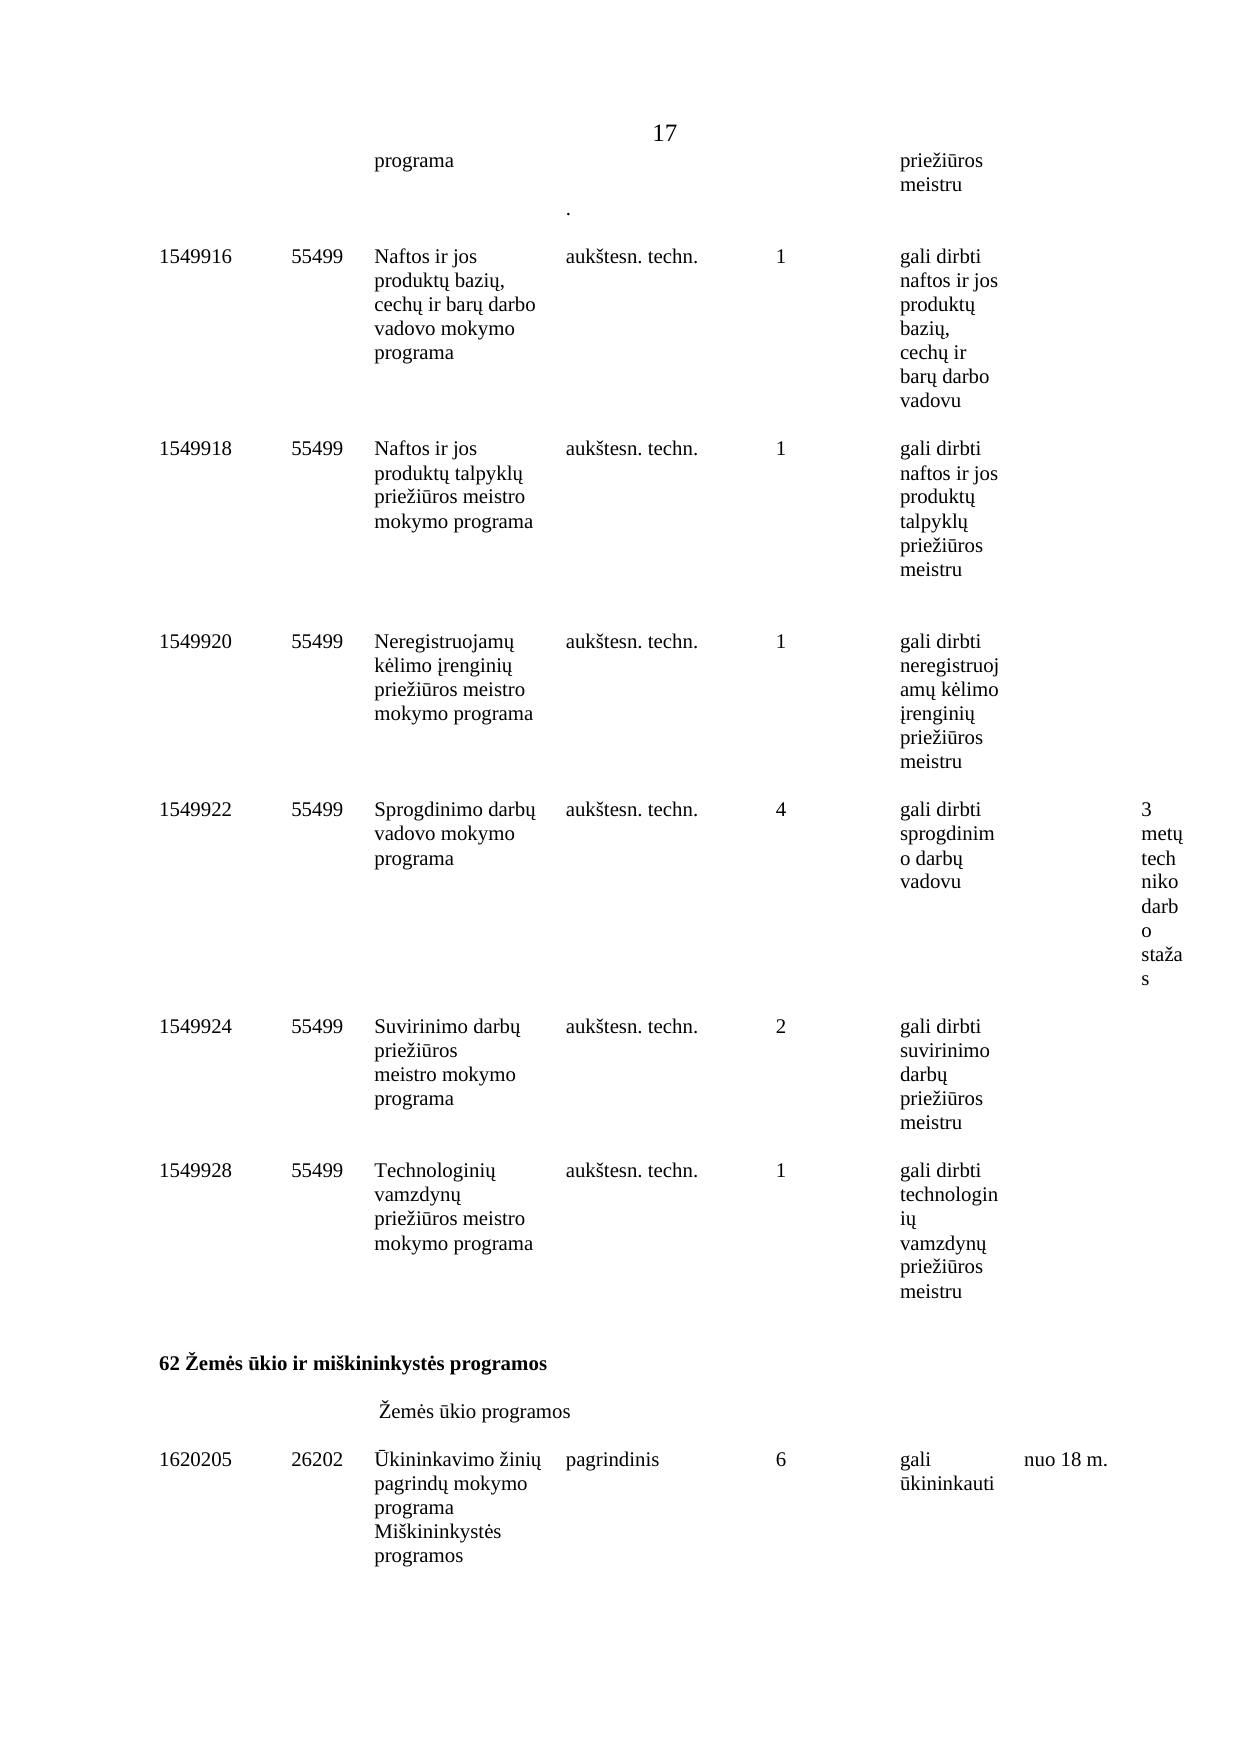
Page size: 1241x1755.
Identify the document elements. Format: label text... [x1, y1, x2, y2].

table_cell [280, 605, 363, 629]
table_cell Suvirinimo darbų priežiūros meistro mokymo programa [363, 1014, 554, 1134]
table_cell [363, 990, 554, 1014]
table_cell [764, 605, 888, 629]
table_cell [148, 1567, 280, 1591]
table_cell [280, 773, 363, 797]
table_cell [764, 1519, 888, 1567]
table_cell 1549918 [148, 436, 280, 460]
table_cell [363, 1327, 554, 1351]
table_cell [148, 268, 280, 412]
table_cell [889, 196, 1013, 220]
table_cell [1013, 1495, 1130, 1519]
table_cell 1 [764, 629, 888, 653]
table_cell [889, 605, 1013, 629]
table_cell [1130, 220, 1196, 244]
table_cell gali dirbti sprogdinimo darbų vadovu [889, 797, 1013, 990]
table_cell [554, 1327, 764, 1351]
table_cell 55499 [280, 244, 363, 268]
table_cell [148, 1375, 280, 1399]
table_cell [1130, 436, 1196, 460]
table_cell [764, 412, 888, 436]
table_cell [1130, 268, 1196, 412]
table_cell [764, 1423, 888, 1447]
table_cell [280, 1303, 363, 1327]
table_cell . [554, 196, 764, 220]
table_cell [1013, 653, 1130, 773]
table_cell [764, 1495, 888, 1519]
table_cell [554, 653, 764, 773]
table_cell [1013, 1351, 1130, 1375]
table_cell [1130, 1134, 1196, 1158]
table_cell [148, 773, 280, 797]
table_cell 1549924 [148, 1014, 280, 1038]
table_cell programa [363, 148, 554, 220]
table_cell [1130, 1567, 1196, 1591]
table_cell [1130, 460, 1196, 581]
table_cell [1130, 1519, 1196, 1567]
table_cell [889, 1351, 1013, 1375]
table_cell [889, 990, 1013, 1014]
table_cell [764, 1303, 888, 1327]
table_cell [1130, 1182, 1196, 1303]
table_cell [554, 220, 764, 244]
table_cell [280, 268, 363, 412]
table_cell [554, 268, 764, 412]
table_cell [1013, 1399, 1130, 1423]
table_cell [554, 581, 764, 605]
table_cell [148, 412, 280, 436]
table_cell 55499 [280, 797, 363, 893]
table_cell gali ūkininkauti [889, 1447, 1013, 1495]
table_cell nuo 18 m. [1013, 1447, 1130, 1495]
table_cell [280, 412, 363, 436]
table_cell [148, 1134, 280, 1158]
table_cell [889, 1423, 1013, 1447]
table_cell 1549928 [148, 1158, 280, 1182]
table_cell [1130, 1375, 1196, 1399]
table_cell [1013, 605, 1130, 629]
table_cell [363, 1423, 554, 1447]
table_cell [1130, 1423, 1196, 1447]
table_cell [1013, 1327, 1130, 1351]
table_cell [1013, 196, 1130, 220]
table_cell [1013, 1134, 1130, 1158]
table_cell [554, 1038, 764, 1134]
table_cell [764, 148, 888, 196]
table_cell [148, 196, 280, 220]
table_cell [148, 653, 280, 773]
table_cell [1013, 1182, 1130, 1303]
table_cell gali dirbti neregistruojamų kėlimo įrenginių priežiūros meistru [889, 629, 1013, 773]
table_cell [280, 1134, 363, 1158]
table_cell [1130, 605, 1196, 629]
table_cell 1 [764, 436, 888, 460]
table_cell [280, 1182, 363, 1303]
table_cell Sprogdinimo darbų vadovo mokymo programa [363, 797, 554, 990]
table_cell [554, 894, 764, 990]
table_cell 6 [764, 1447, 888, 1495]
table_cell [1130, 244, 1196, 268]
table_cell [889, 773, 1013, 797]
table_cell [280, 581, 363, 605]
table_cell aukštesn. techn. [554, 797, 764, 893]
table_cell aukštesn. techn. [554, 629, 764, 653]
table_cell pagrindinis [554, 1447, 764, 1495]
table_cell [148, 1038, 280, 1134]
table_cell 3 metų techniko [1130, 797, 1196, 893]
table_cell [1013, 412, 1130, 436]
table_cell [1130, 653, 1196, 773]
table_cell [1013, 436, 1130, 460]
table_cell [148, 1303, 280, 1327]
table_cell [764, 220, 888, 244]
table_cell [280, 1495, 363, 1519]
table_cell [280, 196, 363, 220]
table_cell [148, 1327, 280, 1351]
table_cell [554, 1423, 764, 1447]
table_cell [280, 1038, 363, 1134]
table_cell [363, 773, 554, 797]
table_cell [148, 990, 280, 1014]
table_cell [1130, 1014, 1196, 1038]
table_cell [554, 605, 764, 629]
table_cell [1013, 581, 1130, 605]
table_cell [554, 1375, 764, 1399]
table_cell [148, 1495, 280, 1519]
table_cell gali dirbti naftos ir jos produktų bazių, cechų ir barų darbo vadovu [889, 244, 1013, 412]
table_cell [889, 1303, 1013, 1327]
table_cell 55499 [280, 629, 363, 653]
table_cell gali dirbti naftos ir jos produktų talpyklų priežiūros meistru [889, 436, 1013, 581]
table_cell [1013, 894, 1130, 990]
table_cell [554, 1134, 764, 1158]
table_cell [280, 1327, 363, 1351]
table_cell [1130, 1351, 1196, 1375]
table_cell [889, 220, 1013, 244]
table_cell 55499 [280, 436, 363, 460]
table_cell gali dirbti suvirinimo darbų priežiūros meistru [889, 1014, 1013, 1134]
table_cell [148, 1519, 280, 1567]
table_cell [280, 894, 363, 990]
table_cell [554, 460, 764, 581]
table_cell [889, 1495, 1013, 1519]
table_cell 2 [764, 1014, 888, 1038]
table_cell 1549922 [148, 797, 280, 893]
table_cell [280, 460, 363, 581]
table_cell aukštesn. techn. [554, 1158, 764, 1182]
table_cell 4 [764, 797, 888, 893]
table_cell [1130, 629, 1196, 653]
table_cell [148, 581, 280, 605]
table_cell 55499 [280, 1158, 363, 1182]
table_cell [148, 1423, 280, 1447]
table_cell aukštesn. techn. [554, 436, 764, 460]
table_cell [1013, 148, 1130, 196]
table_cell 1549916 [148, 244, 280, 268]
table_cell [1130, 1158, 1196, 1182]
table_cell [1130, 1495, 1196, 1519]
table_cell [764, 581, 888, 605]
table_cell Naftos ir jos produktų talpyklų priežiūros meistro mokymo programa [363, 436, 554, 605]
table_cell [148, 220, 280, 244]
table_cell [1130, 581, 1196, 605]
table_cell [148, 1399, 280, 1423]
table_cell [363, 220, 554, 244]
table_cell Žemės ūkio programos [363, 1399, 1013, 1423]
table_cell 55499 [280, 1014, 363, 1038]
table_cell [554, 1567, 764, 1591]
table_cell [280, 1399, 363, 1423]
table_cell [148, 460, 280, 581]
table_cell [1013, 1158, 1130, 1182]
table_cell [1130, 1038, 1196, 1134]
table_cell [280, 1519, 363, 1567]
table_cell [363, 1134, 554, 1158]
table_cell [1013, 1038, 1130, 1134]
table_cell [764, 990, 888, 1014]
table_cell priežiūros meistru [889, 148, 1013, 196]
table_cell Neregistruojamų kėlimo įrenginių priežiūros meistro mokymo programa [363, 629, 554, 773]
table_cell [280, 1375, 363, 1399]
table_cell [148, 605, 280, 629]
table_cell [1013, 1375, 1130, 1399]
table_cell [1013, 797, 1130, 893]
table_cell [1013, 629, 1130, 653]
table_cell [889, 1327, 1013, 1351]
table_cell [148, 894, 280, 990]
table_cell [1013, 1303, 1130, 1327]
table_cell [889, 1134, 1013, 1158]
table_cell [1013, 268, 1130, 412]
table_cell [764, 1182, 888, 1303]
table_cell [889, 1567, 1013, 1591]
table_cell [764, 460, 888, 581]
table_cell aukštesn. techn. [554, 244, 764, 268]
table_cell [363, 1375, 554, 1399]
table_cell 1 [764, 244, 888, 268]
table_cell [363, 1567, 554, 1591]
table_cell [1130, 1399, 1196, 1423]
table_cell [363, 605, 554, 629]
table_cell darbo stažas [1130, 894, 1196, 990]
table_cell [1013, 1567, 1130, 1591]
table_cell [764, 196, 888, 220]
table_cell [1013, 1014, 1130, 1038]
table_cell [1130, 148, 1196, 196]
table_cell [764, 1375, 888, 1399]
table_cell [764, 1327, 888, 1351]
table_cell [554, 1182, 764, 1303]
table_cell [554, 412, 764, 436]
table_cell [554, 773, 764, 797]
table_cell [1130, 196, 1196, 220]
table_cell [280, 148, 363, 196]
table_cell [1013, 990, 1130, 1014]
table_cell 62 Žemės ūkio ir miškininkystės programos [148, 1351, 888, 1375]
table_cell [889, 412, 1013, 436]
table_cell [889, 1519, 1013, 1567]
table_cell 1 [764, 1158, 888, 1182]
table_cell [889, 1375, 1013, 1399]
table_cell [280, 1423, 363, 1447]
table_cell [1013, 1519, 1130, 1567]
table_cell 1620205 [148, 1447, 280, 1495]
table_cell [1130, 990, 1196, 1014]
table_cell [554, 990, 764, 1014]
table_cell [1130, 412, 1196, 436]
table_cell Naftos ir jos produktų bazių, cechų ir barų darbo vadovo mokymo programa [363, 244, 554, 436]
table_cell [148, 148, 280, 196]
table_cell [1130, 1447, 1196, 1495]
table_cell [764, 268, 888, 412]
table_cell 1549920 [148, 629, 280, 653]
table_cell [280, 1567, 363, 1591]
table_cell [764, 1134, 888, 1158]
table_cell gali dirbti technologinių vamzdynų priežiūros meistru [889, 1158, 1013, 1303]
table_cell [554, 1303, 764, 1327]
table_cell [764, 1567, 888, 1591]
table_cell [1013, 1423, 1130, 1447]
table_cell [554, 1519, 764, 1567]
table_cell Technologinių vamzdynų priežiūros meistro mokymo programa [363, 1158, 554, 1327]
table_cell [764, 773, 888, 797]
table_cell [1013, 244, 1130, 268]
table_cell [1013, 460, 1130, 581]
table_cell [148, 1182, 280, 1303]
table_cell [554, 148, 764, 196]
table_cell [1130, 1303, 1196, 1327]
table_cell [280, 653, 363, 773]
table_cell [280, 990, 363, 1014]
table_cell aukštesn. techn. [554, 1014, 764, 1038]
table_cell [764, 1038, 888, 1134]
table_cell [1013, 220, 1130, 244]
table_cell [1130, 773, 1196, 797]
table_cell [280, 220, 363, 244]
table_cell [554, 1495, 764, 1519]
table_cell [764, 894, 888, 990]
table_cell [1130, 1327, 1196, 1351]
table_cell [1013, 773, 1130, 797]
table_cell [889, 581, 1013, 605]
table_cell Ūkininkavimo žinių pagrindų mokymo programa Miškininkystės programos [363, 1447, 554, 1567]
table_cell [764, 653, 888, 773]
table_cell 26202 [280, 1447, 363, 1495]
